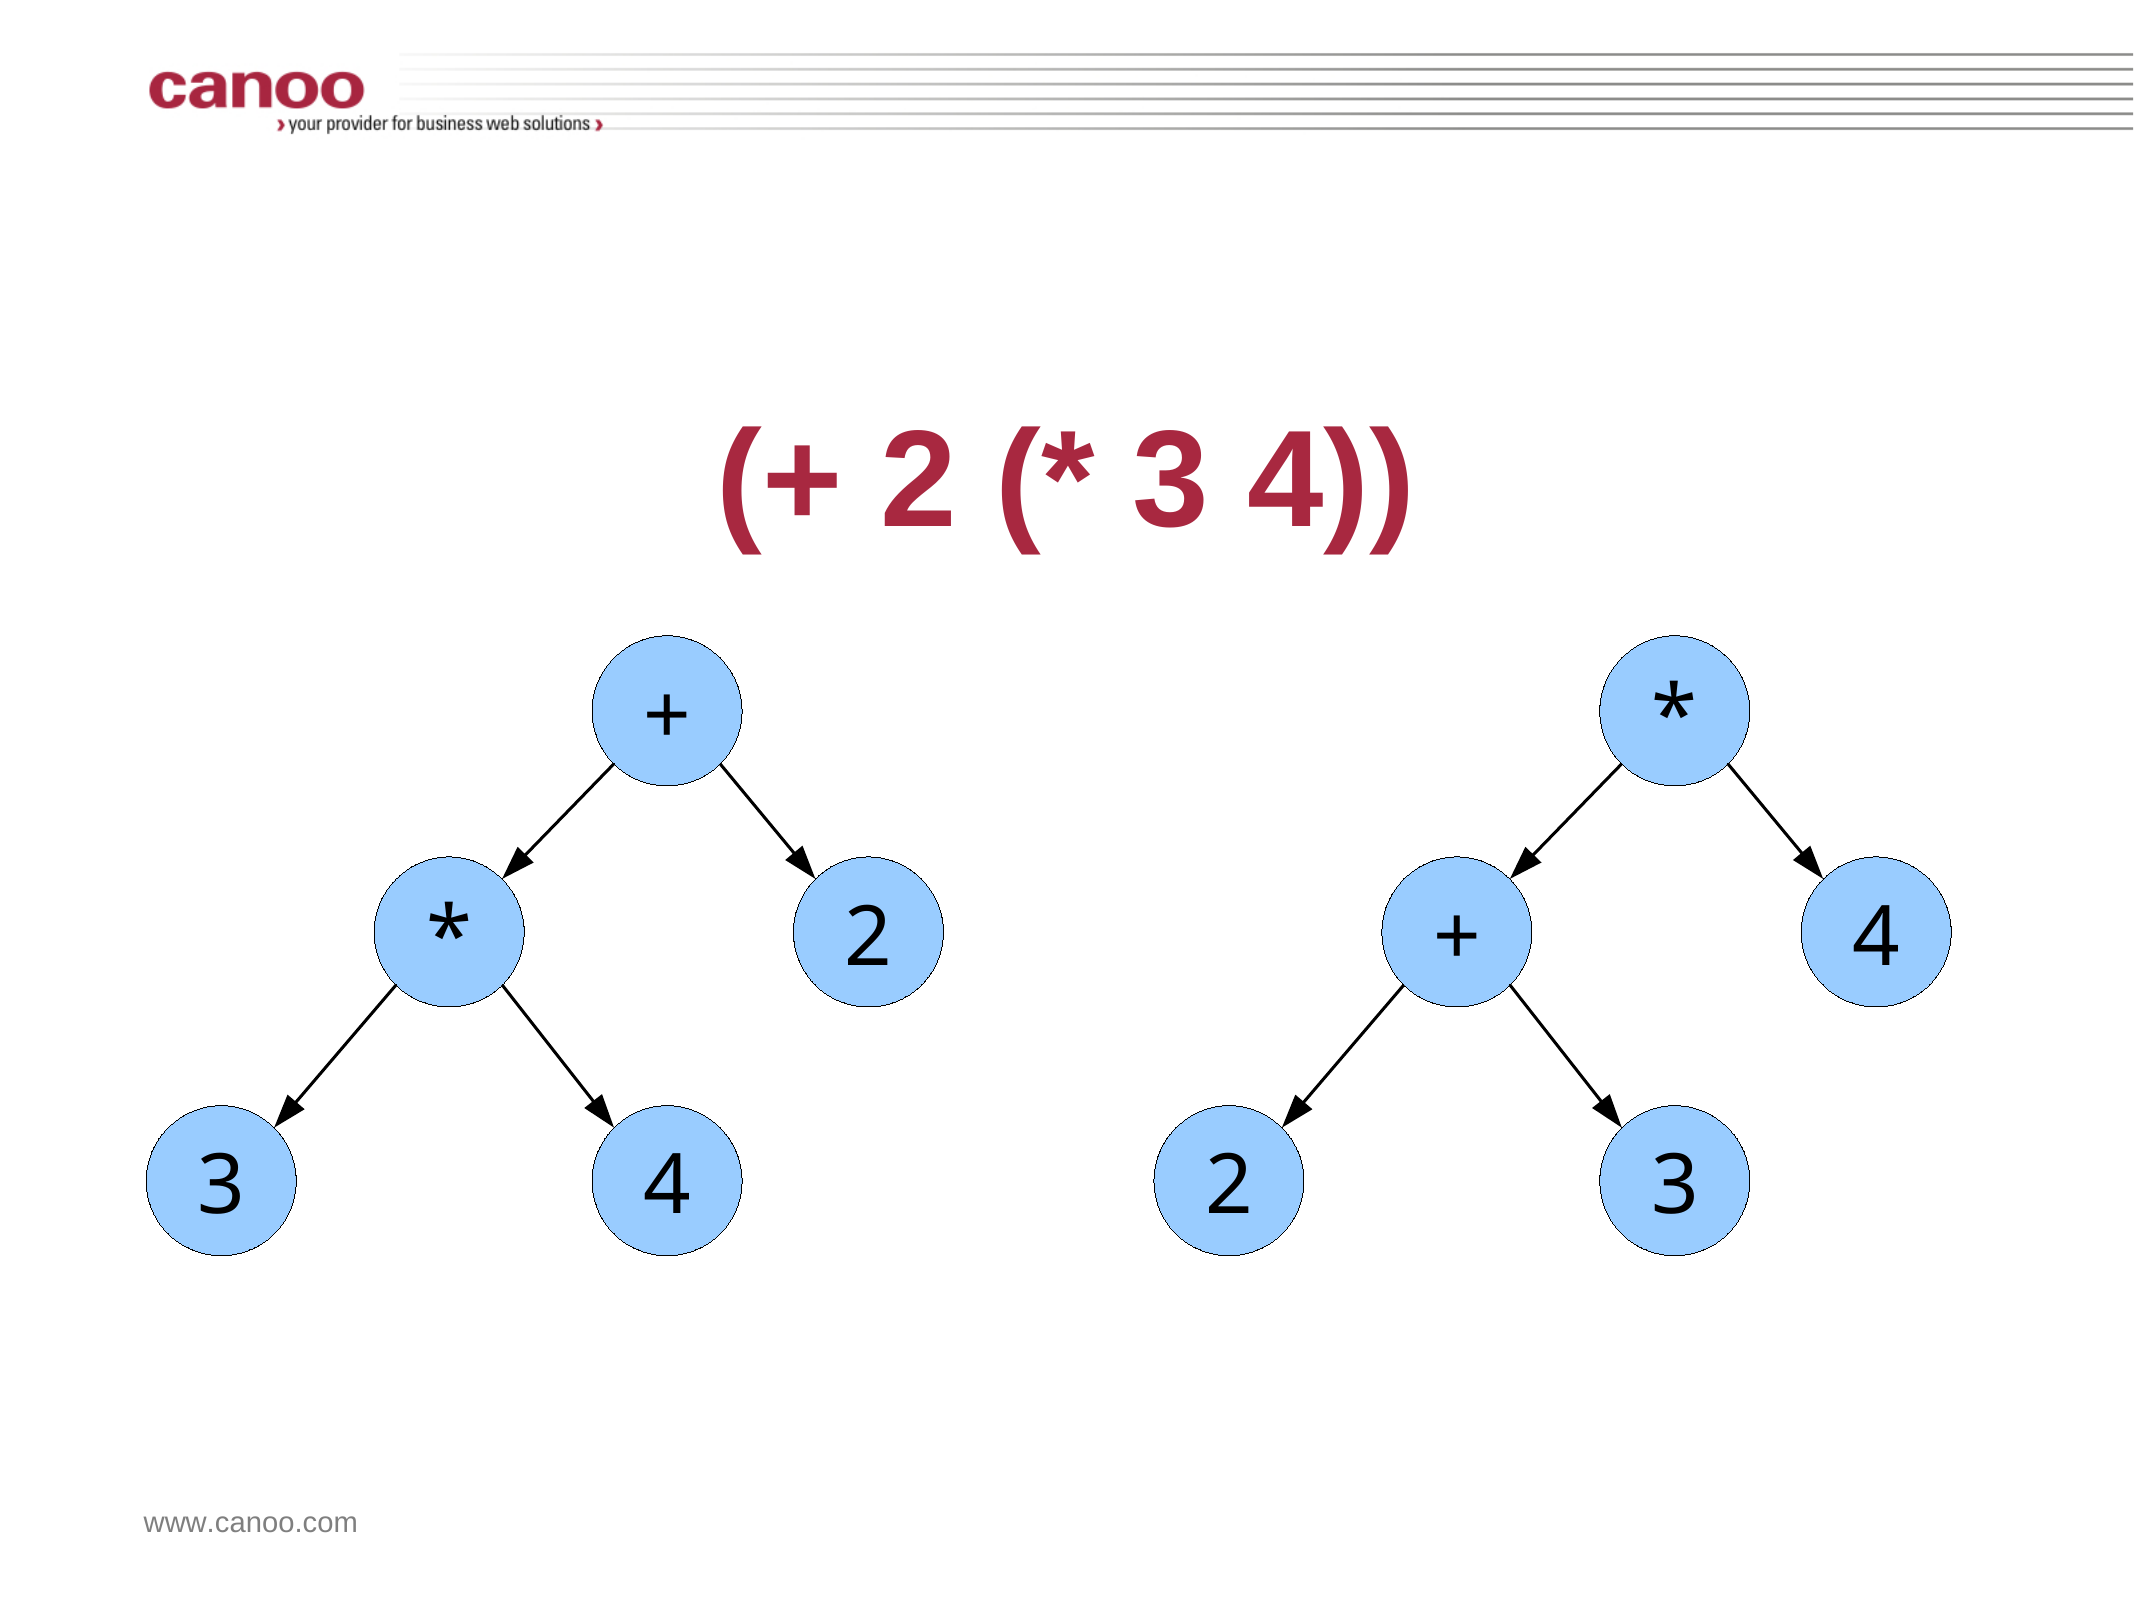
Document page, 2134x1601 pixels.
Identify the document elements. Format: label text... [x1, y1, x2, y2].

title (+ 2 (* 3 4)) [159, 332, 1974, 563]
picture [0, 21, 2134, 188]
text_box 2 [793, 856, 944, 1007]
text_box 4 [1801, 856, 1952, 1007]
text_box + [1381, 856, 1532, 1007]
text_box * [374, 856, 525, 1007]
text_box 3 [146, 1105, 297, 1256]
text_box 4 [592, 1105, 743, 1256]
text_box 3 [1599, 1105, 1750, 1256]
text_box + [592, 635, 743, 786]
text_box * [1599, 635, 1750, 786]
text_box 2 [1153, 1105, 1304, 1256]
